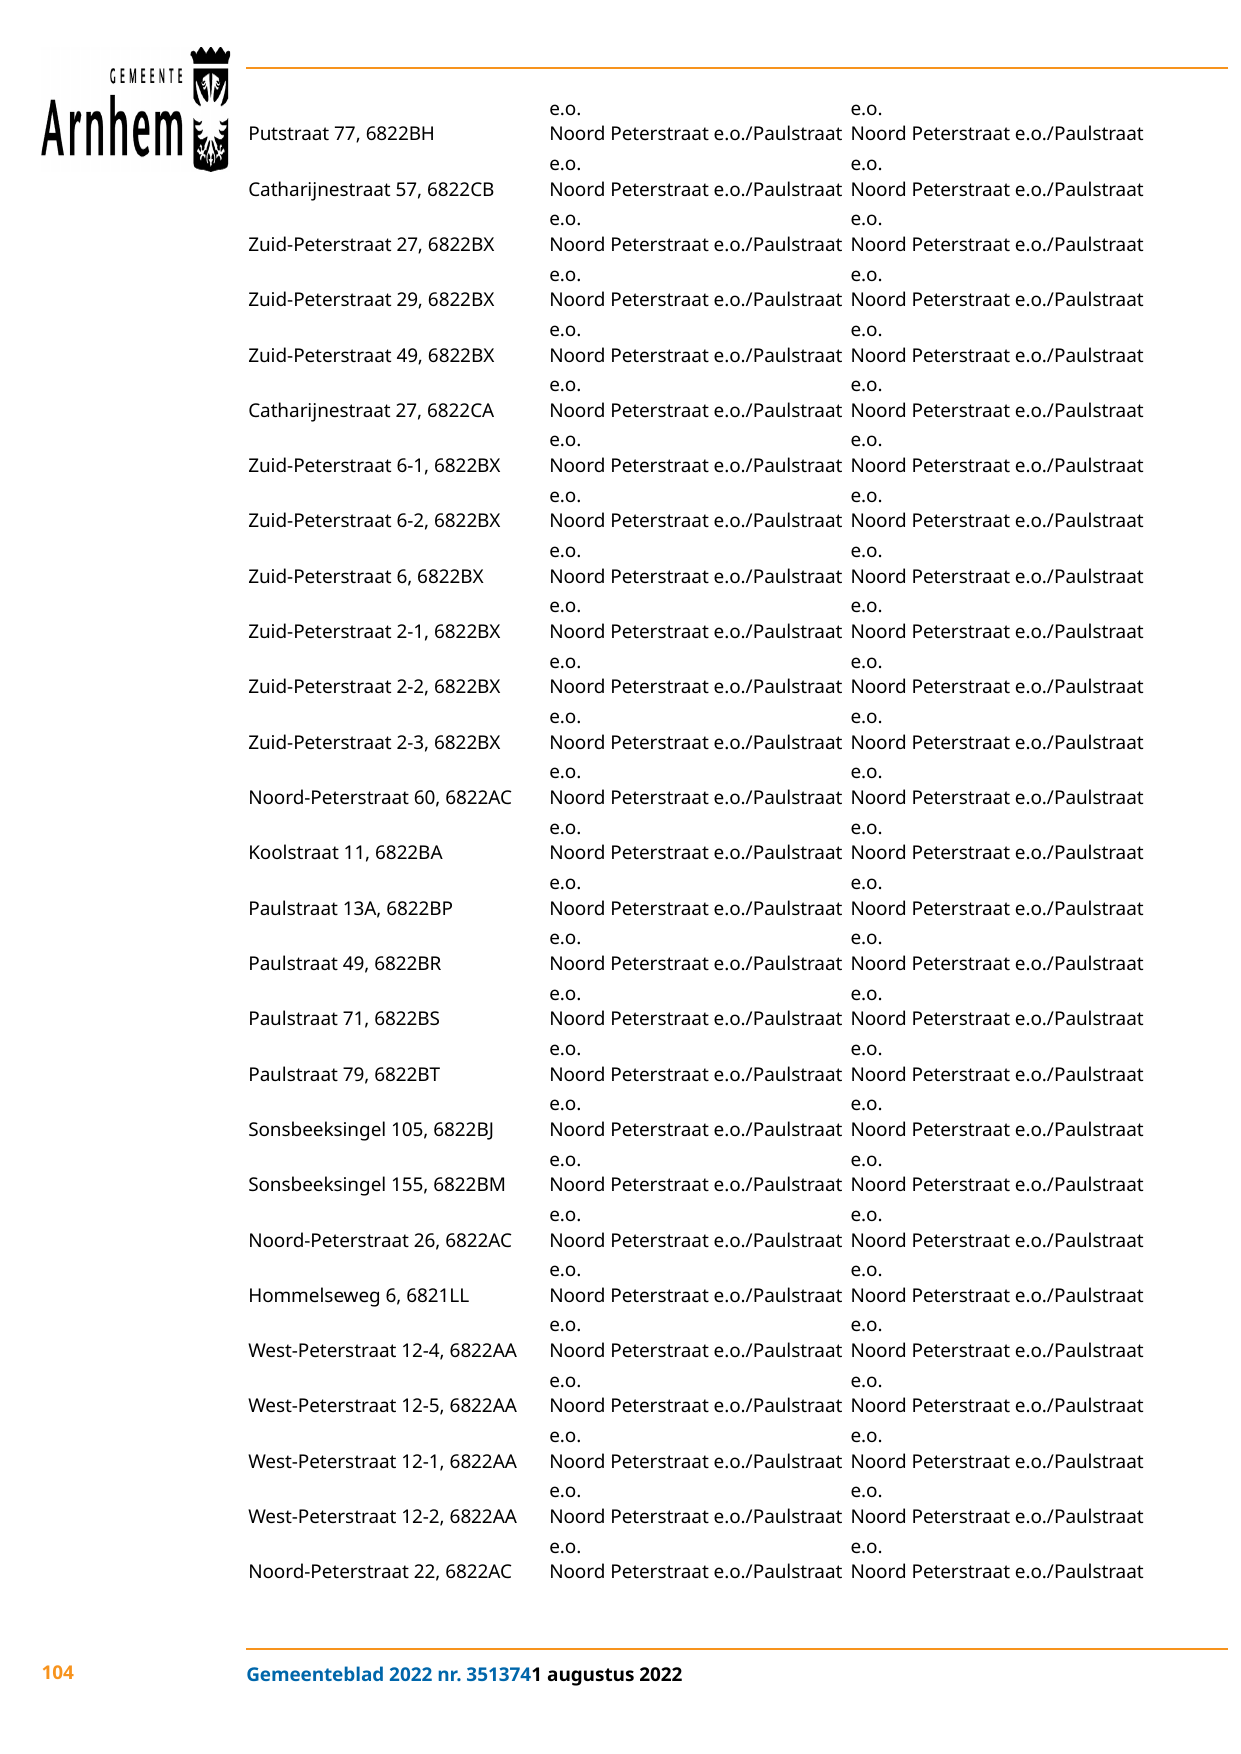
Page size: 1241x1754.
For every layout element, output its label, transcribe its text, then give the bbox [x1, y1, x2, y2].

table_cell Paulstraat 13A, 6822BP [248, 895, 549, 950]
table_cell Noord Peterstraat e.o./Paulstraat e.o. [850, 1338, 1152, 1393]
table_cell Sonsbeeksingel 155, 6822BM [248, 1171, 549, 1227]
table_cell Noord-Peterstraat 26, 6822AC [248, 1227, 549, 1282]
table_cell Noord Peterstraat e.o./Paulstraat e.o. [549, 618, 850, 674]
table_cell Zuid-Peterstraat 2-1, 6822BX [248, 618, 549, 674]
table_cell Noord Peterstraat e.o./Paulstraat e.o. [549, 840, 850, 895]
table_cell Noord Peterstraat e.o./Paulstraat e.o. [549, 1116, 850, 1171]
table_cell Noord Peterstraat e.o./Paulstraat e.o. [850, 784, 1152, 839]
table_cell Noord Peterstraat e.o./Paulstraat e.o. [549, 453, 850, 508]
table_cell Catharijnestraat 27, 6822CA [248, 397, 549, 452]
table_cell Noord Peterstraat e.o./Paulstraat e.o. [850, 1061, 1152, 1116]
table_cell Noord Peterstraat e.o./Paulstraat e.o. [549, 729, 850, 784]
table_cell Noord Peterstraat e.o./Paulstraat e.o. [549, 1282, 850, 1337]
table_cell Noord-Peterstraat 60, 6822AC [248, 784, 549, 839]
table_cell Noord Peterstraat e.o./Paulstraat e.o. [850, 286, 1152, 342]
table_cell Noord Peterstraat e.o./Paulstraat e.o. [549, 1338, 850, 1393]
table_cell Noord Peterstraat e.o./Paulstraat e.o. [549, 176, 850, 231]
table_cell Noord Peterstraat e.o./Paulstraat e.o. [549, 508, 850, 563]
table_cell Noord Peterstraat e.o./Paulstraat e.o. [549, 563, 850, 618]
table_cell Noord Peterstraat e.o./Paulstraat e.o. [850, 950, 1152, 1006]
table_cell Noord Peterstraat e.o./Paulstraat e.o. [549, 784, 850, 839]
table_cell Noord Peterstraat e.o./Paulstraat e.o. [549, 1448, 850, 1503]
table_cell Noord Peterstraat e.o./Paulstraat [549, 1559, 850, 1584]
table_cell West-Peterstraat 12-5, 6822AA [248, 1393, 549, 1448]
table_cell Noord Peterstraat e.o./Paulstraat e.o. [850, 674, 1152, 729]
table_cell Noord Peterstraat e.o./Paulstraat e.o. [850, 1227, 1152, 1282]
table_cell West-Peterstraat 12-2, 6822AA [248, 1503, 549, 1559]
table_cell Paulstraat 79, 6822BT [248, 1061, 549, 1116]
table_cell Noord Peterstraat e.o./Paulstraat e.o. [549, 1227, 850, 1282]
table_cell Noord Peterstraat e.o./Paulstraat e.o. [850, 618, 1152, 674]
table_cell Zuid-Peterstraat 6-2, 6822BX [248, 508, 549, 563]
table_cell e.o. [850, 95, 1152, 121]
table_cell Noord Peterstraat e.o./Paulstraat e.o. [850, 397, 1152, 452]
table_cell Noord Peterstraat e.o./Paulstraat e.o. [850, 1006, 1152, 1061]
table_cell Paulstraat 49, 6822BR [248, 950, 549, 1006]
table_cell Noord Peterstraat e.o./Paulstraat e.o. [850, 342, 1152, 397]
table_cell Noord Peterstraat e.o./Paulstraat e.o. [549, 1006, 850, 1061]
picture [41, 47, 231, 172]
table_cell Noord Peterstraat e.o./Paulstraat e.o. [850, 1503, 1152, 1559]
table_cell Noord Peterstraat e.o./Paulstraat e.o. [850, 176, 1152, 231]
table_cell West-Peterstraat 12-4, 6822AA [248, 1338, 549, 1393]
table_cell Sonsbeeksingel 105, 6822BJ [248, 1116, 549, 1171]
table_cell Noord Peterstraat e.o./Paulstraat e.o. [850, 453, 1152, 508]
table_cell Zuid-Peterstraat 29, 6822BX [248, 286, 549, 342]
table_cell Noord Peterstraat e.o./Paulstraat e.o. [850, 1171, 1152, 1227]
table_cell Noord Peterstraat e.o./Paulstraat e.o. [850, 729, 1152, 784]
table_cell West-Peterstraat 12-1, 6822AA [248, 1448, 549, 1503]
table_cell Noord Peterstraat e.o./Paulstraat e.o. [850, 1282, 1152, 1337]
table_cell Noord Peterstraat e.o./Paulstraat e.o. [549, 1393, 850, 1448]
table_cell Noord Peterstraat e.o./Paulstraat e.o. [549, 1061, 850, 1116]
table_cell Zuid-Peterstraat 27, 6822BX [248, 231, 549, 286]
table_cell Noord Peterstraat e.o./Paulstraat e.o. [549, 286, 850, 342]
table_cell Noord Peterstraat e.o./Paulstraat e.o. [850, 895, 1152, 950]
table_cell [248, 95, 549, 121]
table_cell Putstraat 77, 6822BH [248, 121, 549, 176]
table_cell Zuid-Peterstraat 6-1, 6822BX [248, 453, 549, 508]
table_cell Catharijnestraat 57, 6822CB [248, 176, 549, 231]
table_cell Zuid-Peterstraat 49, 6822BX [248, 342, 549, 397]
table_cell Noord Peterstraat e.o./Paulstraat e.o. [549, 895, 850, 950]
table_cell Noord Peterstraat e.o./Paulstraat e.o. [549, 950, 850, 1006]
table_cell Hommelseweg 6, 6821LL [248, 1282, 549, 1337]
table_cell Zuid-Peterstraat 2-2, 6822BX [248, 674, 549, 729]
table_cell Noord Peterstraat e.o./Paulstraat e.o. [850, 1448, 1152, 1503]
table_cell Noord Peterstraat e.o./Paulstraat e.o. [850, 508, 1152, 563]
table_cell Noord-Peterstraat 22, 6822AC [248, 1559, 549, 1584]
table_cell Koolstraat 11, 6822BA [248, 840, 549, 895]
table_cell Zuid-Peterstraat 2-3, 6822BX [248, 729, 549, 784]
table_cell Noord Peterstraat e.o./Paulstraat e.o. [549, 342, 850, 397]
table_cell Noord Peterstraat e.o./Paulstraat e.o. [850, 563, 1152, 618]
table_cell Zuid-Peterstraat 6, 6822BX [248, 563, 549, 618]
table_cell Noord Peterstraat e.o./Paulstraat e.o. [850, 1116, 1152, 1171]
table_cell Noord Peterstraat e.o./Paulstraat e.o. [549, 1171, 850, 1227]
table_cell Noord Peterstraat e.o./Paulstraat e.o. [549, 121, 850, 176]
table_cell Noord Peterstraat e.o./Paulstraat e.o. [850, 231, 1152, 286]
table_cell Noord Peterstraat e.o./Paulstraat e.o. [850, 1393, 1152, 1448]
table_cell Noord Peterstraat e.o./Paulstraat e.o. [549, 674, 850, 729]
table_cell Paulstraat 71, 6822BS [248, 1006, 549, 1061]
table_cell Noord Peterstraat e.o./Paulstraat e.o. [549, 397, 850, 452]
table_cell Noord Peterstraat e.o./Paulstraat e.o. [549, 231, 850, 286]
table_cell Noord Peterstraat e.o./Paulstraat e.o. [549, 1503, 850, 1559]
table_cell Noord Peterstraat e.o./Paulstraat e.o. [850, 121, 1152, 176]
table_cell Noord Peterstraat e.o./Paulstraat e.o. [850, 840, 1152, 895]
table_cell e.o. [549, 95, 850, 121]
table_cell Noord Peterstraat e.o./Paulstraat [850, 1559, 1152, 1584]
